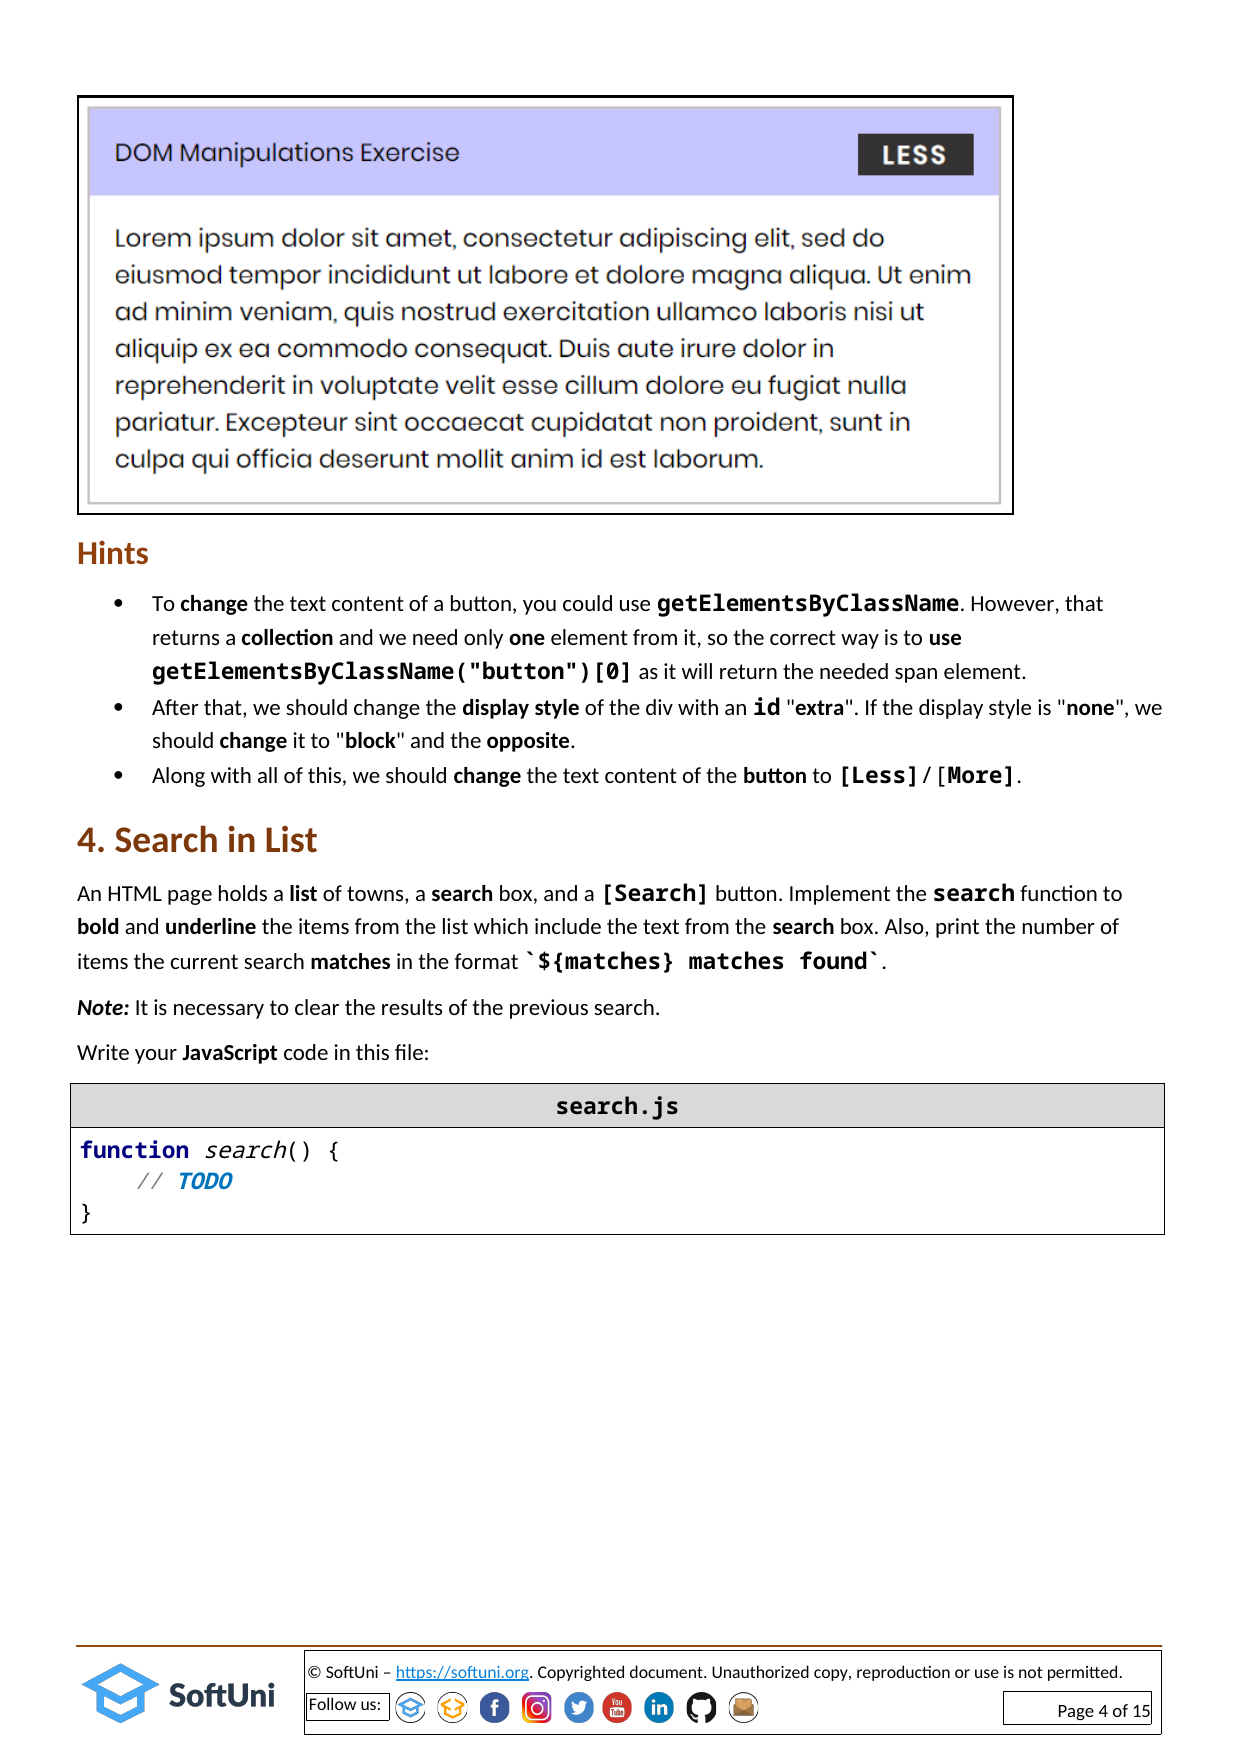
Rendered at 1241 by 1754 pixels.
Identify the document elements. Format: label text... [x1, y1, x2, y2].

picture [728, 1692, 759, 1723]
list After that, we should change the display style of the div with an id "extra". If the display style is "none", we should change it to "block" and the opposite. [114, 691, 1163, 755]
subtitle Search in List [77, 816, 1163, 861]
table_header search.js [71, 1084, 1164, 1127]
picture [665, 1692, 674, 1701]
picture [522, 1692, 552, 1723]
text Write your JavaScript code in this file: [77, 1038, 1163, 1066]
picture [79, 98, 1012, 513]
picture [644, 1692, 653, 1701]
picture [665, 1714, 674, 1723]
picture [395, 1692, 425, 1723]
picture [75, 1658, 281, 1729]
picture [602, 1692, 632, 1723]
picture [437, 1692, 468, 1723]
list To change the text content of a button, you could use getElementsByClassName. However, that returns a collection and we need only one element from it, so the correct way is to use getElementsByClassName("button")[0] as it will return the needed span element. [114, 587, 1163, 687]
picture [686, 1692, 717, 1723]
picture [644, 1714, 653, 1723]
picture [564, 1692, 594, 1723]
text An HTML page holds a list of towns, a search box, and a [Search] button. Implement the search function to bold and underline the items from the list which include the text from the search box. Also, print the number of items the current search matches in the format `${matches} matches found`. [77, 877, 1163, 976]
text Note: It is necessary to clear the results of the previous search. [77, 993, 1163, 1021]
table_cell function search() { // TODO } [71, 1128, 1164, 1233]
subtitle Hints [77, 532, 1163, 573]
picture [658, 1705, 667, 1714]
list Along with all of this, we should change the text content of the button to [Less]/[More]. [114, 759, 1163, 790]
picture [480, 1692, 510, 1723]
